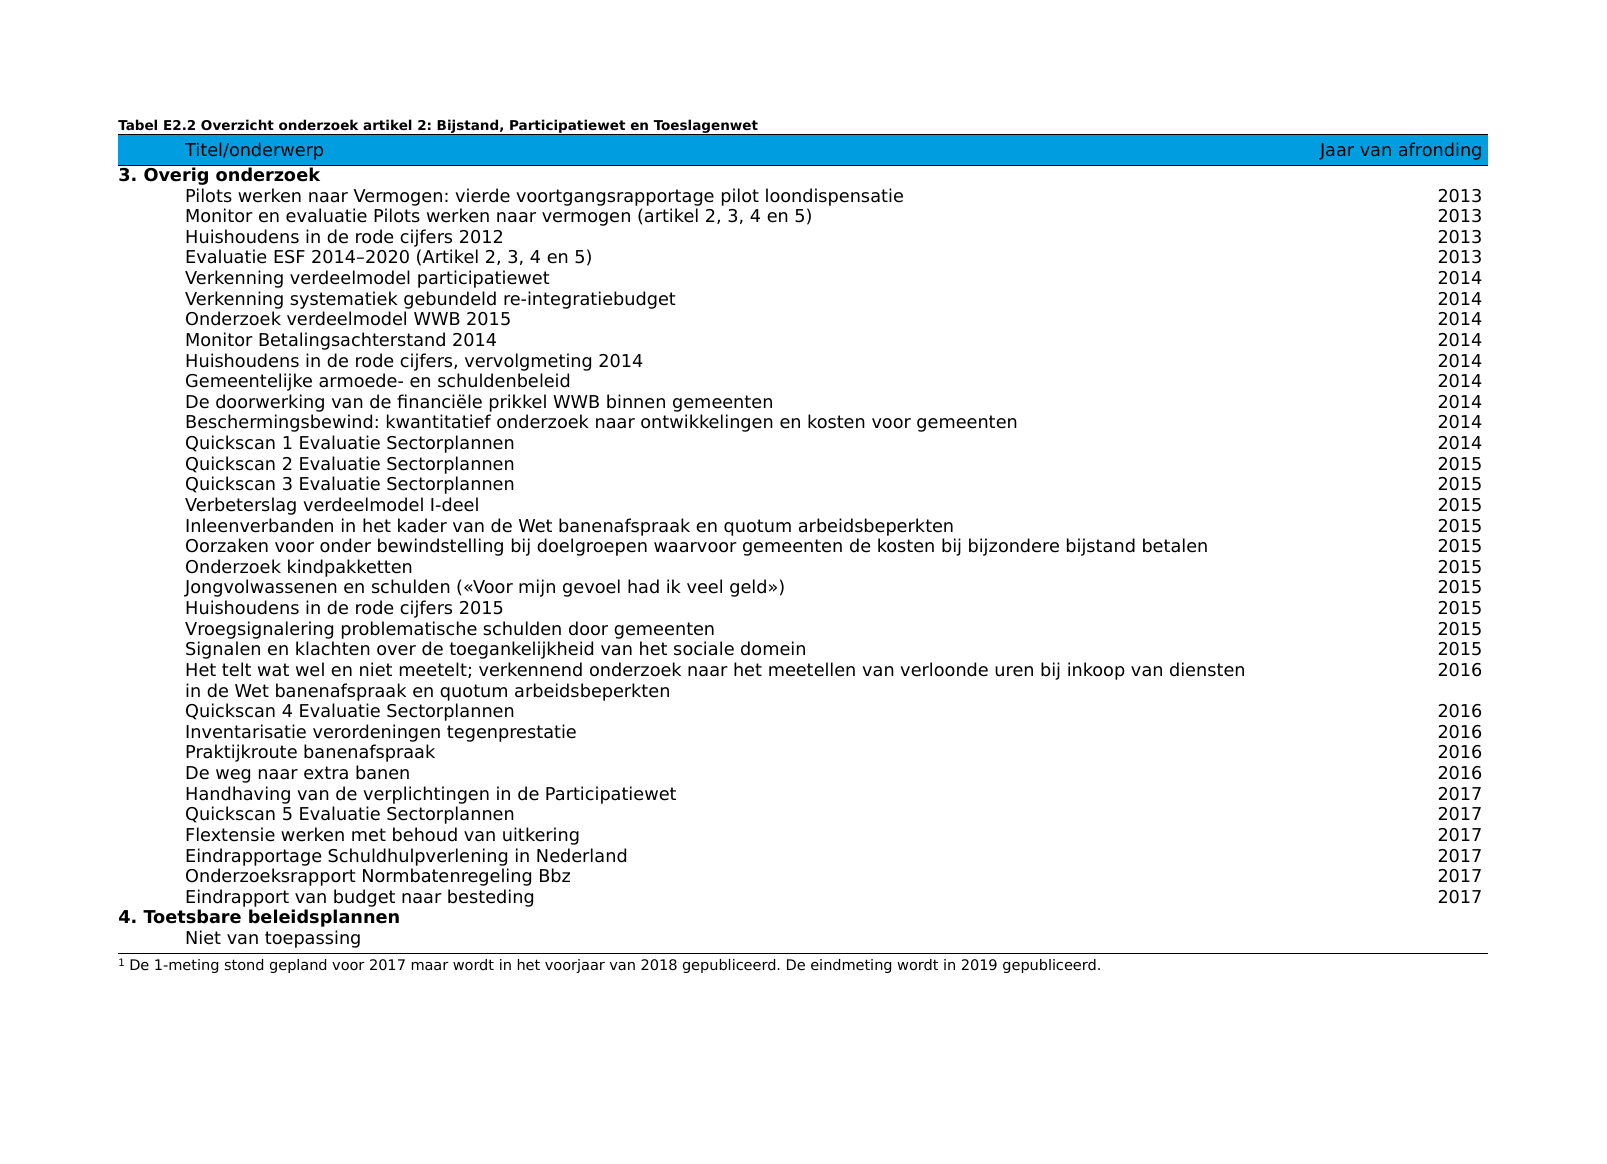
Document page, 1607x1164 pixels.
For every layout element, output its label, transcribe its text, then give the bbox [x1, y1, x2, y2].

table_cell 2014 [1269, 268, 1488, 289]
table_cell [118, 887, 179, 907]
table_cell 2015 [1269, 598, 1488, 619]
table_cell [118, 268, 179, 289]
table_cell 2017 [1269, 866, 1488, 887]
table_cell Huishoudens in de rode cijfers, vervolgmeting 2014 [179, 351, 1269, 371]
table_cell 2014 [1269, 433, 1488, 454]
table_cell 2015 [1269, 557, 1488, 577]
table_cell Jongvolwassenen en schulden («Voor mijn gevoel had ik veel geld») [179, 578, 1269, 598]
table_cell [118, 846, 179, 866]
table_cell [118, 619, 179, 639]
table_cell [118, 598, 179, 619]
table_cell Signalen en klachten over de toegankelijkheid van het sociale domein [179, 639, 1269, 660]
table_cell Evaluatie ESF 2014–2020 (Artikel 2, 3, 4 en 5) [179, 248, 1269, 268]
table_cell Onderzoek kindpakketten [179, 557, 1269, 577]
table_cell 2013 [1269, 227, 1488, 247]
table_cell 2017 [1269, 846, 1488, 866]
table_cell 1 De 1-meting stond gepland voor 2017 maar wordt in het voorjaar van 2018 gepubliceerd. De eindmeting wordt in 2019 gepubliceerd. [118, 954, 1488, 974]
table_cell 2015 [1269, 536, 1488, 557]
table_cell Monitor Betalingsachterstand 2014 [179, 330, 1269, 351]
table_cell Eindrapportage Schuldhulpverlening in Nederland [179, 846, 1269, 866]
table_cell 2014 [1269, 289, 1488, 309]
table_cell Onderzoeksrapport Normbatenregeling Bbz [179, 866, 1269, 887]
table_cell 2015 [1269, 495, 1488, 516]
table_cell Titel/onderwerp [179, 135, 1269, 165]
table_cell Vroegsignalering problematische schulden door gemeenten [179, 619, 1269, 639]
table_cell [118, 743, 179, 763]
table_cell 2017 [1269, 887, 1488, 907]
table_cell Huishoudens in de rode cijfers 2012 [179, 227, 1269, 247]
table_cell Handhaving van de verplichtingen in de Participatiewet [179, 784, 1269, 804]
table_cell Pilots werken naar Vermogen: vierde voortgangsrapportage pilot loondispensatie [179, 186, 1269, 206]
table_cell De weg naar extra banen [179, 763, 1269, 784]
table_cell [118, 536, 179, 557]
table_cell [118, 392, 179, 412]
table_cell [118, 371, 179, 392]
table_cell Quickscan 4 Evaluatie Sectorplannen [179, 701, 1269, 722]
table_cell [118, 660, 179, 701]
table_cell [118, 289, 179, 309]
table_cell [118, 413, 179, 433]
table_cell Verkenning verdeelmodel participatiewet [179, 268, 1269, 289]
table_header Tabel E2.2 Overzicht onderzoek artikel 2: Bijstand, Participatiewet en Toeslagenwet [118, 118, 1488, 134]
table_cell 2013 [1269, 248, 1488, 268]
table_cell [118, 516, 179, 536]
table_cell 2015 [1269, 619, 1488, 639]
table_cell 2017 [1269, 784, 1488, 804]
table_cell [118, 433, 179, 454]
table_cell Jaar van afronding [1269, 135, 1488, 165]
table_cell Eindrapport van budget naar besteding [179, 887, 1269, 907]
table_cell Inleenverbanden in het kader van de Wet banenafspraak en quotum arbeidsbeperkten [179, 516, 1269, 536]
table_cell 2014 [1269, 392, 1488, 412]
table_cell Niet van toepassing [179, 928, 1269, 953]
table_cell 2015 [1269, 639, 1488, 660]
table_cell [118, 578, 179, 598]
table_cell Quickscan 5 Evaluatie Sectorplannen [179, 804, 1269, 825]
table_cell [118, 206, 179, 227]
table_cell [118, 495, 179, 516]
table_cell [118, 227, 179, 247]
table_cell [118, 928, 179, 953]
table_cell [118, 639, 179, 660]
table_cell [118, 557, 179, 577]
table_cell 2014 [1269, 330, 1488, 351]
table_cell Oorzaken voor onder bewindstelling bij doelgroepen waarvoor gemeenten de kosten bij bijzondere bijstand betalen [179, 536, 1269, 557]
table_cell [118, 351, 179, 371]
table_cell Verbeterslag verdeelmodel I-deel [179, 495, 1269, 516]
table_cell 2016 [1269, 743, 1488, 763]
table_cell Quickscan 3 Evaluatie Sectorplannen [179, 474, 1269, 495]
table_cell Het telt wat wel en niet meetelt; verkennend onderzoek naar het meetellen van verloonde uren bij inkoop van diensten in de Wet banenafspraak en quotum arbeidsbeperkten [179, 660, 1269, 701]
table_cell Inventarisatie verordeningen tegenprestatie [179, 722, 1269, 742]
table_cell [118, 866, 179, 887]
table_cell 2016 [1269, 660, 1488, 701]
table_cell [1269, 928, 1488, 953]
table_cell 2017 [1269, 825, 1488, 846]
table_cell Onderzoek verdeelmodel WWB 2015 [179, 309, 1269, 330]
table_cell 3. Overig onderzoek [118, 166, 1269, 186]
table_cell 2014 [1269, 309, 1488, 330]
table_cell [118, 825, 179, 846]
table_cell 2015 [1269, 474, 1488, 495]
table_cell [118, 454, 179, 474]
table_cell [118, 309, 179, 330]
table_cell 2016 [1269, 701, 1488, 722]
table_cell Beschermingsbewind: kwantitatief onderzoek naar ontwikkelingen en kosten voor gemeenten [179, 413, 1269, 433]
table_cell Huishoudens in de rode cijfers 2015 [179, 598, 1269, 619]
table_cell 2013 [1269, 206, 1488, 227]
table_cell [1269, 908, 1488, 928]
table_cell Praktijkroute banenafspraak [179, 743, 1269, 763]
table_cell [118, 763, 179, 784]
table_cell 2016 [1269, 763, 1488, 784]
table_cell [1269, 166, 1488, 186]
table_cell [118, 135, 179, 165]
table_cell [118, 474, 179, 495]
table_cell Flextensie werken met behoud van uitkering [179, 825, 1269, 846]
table_cell 2015 [1269, 578, 1488, 598]
table_cell 2014 [1269, 371, 1488, 392]
table_cell Monitor en evaluatie Pilots werken naar vermogen (artikel 2, 3, 4 en 5) [179, 206, 1269, 227]
table_cell 2014 [1269, 413, 1488, 433]
table_cell [118, 186, 179, 206]
table_cell Quickscan 1 Evaluatie Sectorplannen [179, 433, 1269, 454]
table_cell Verkenning systematiek gebundeld re-integratiebudget [179, 289, 1269, 309]
table_cell Quickscan 2 Evaluatie Sectorplannen [179, 454, 1269, 474]
table_cell De doorwerking van de financiële prikkel WWB binnen gemeenten [179, 392, 1269, 412]
table_cell 2016 [1269, 722, 1488, 742]
table_cell 2014 [1269, 351, 1488, 371]
table_cell 2013 [1269, 186, 1488, 206]
table_cell [118, 330, 179, 351]
table_cell Gemeentelijke armoede- en schuldenbeleid [179, 371, 1269, 392]
table_cell [118, 784, 179, 804]
table_cell 2015 [1269, 516, 1488, 536]
table_cell 4. Toetsbare beleidsplannen [118, 908, 1269, 928]
table_cell 2015 [1269, 454, 1488, 474]
table_cell 2017 [1269, 804, 1488, 825]
table_cell [118, 701, 179, 722]
table_cell [118, 804, 179, 825]
table_cell [118, 722, 179, 742]
table_cell [118, 248, 179, 268]
